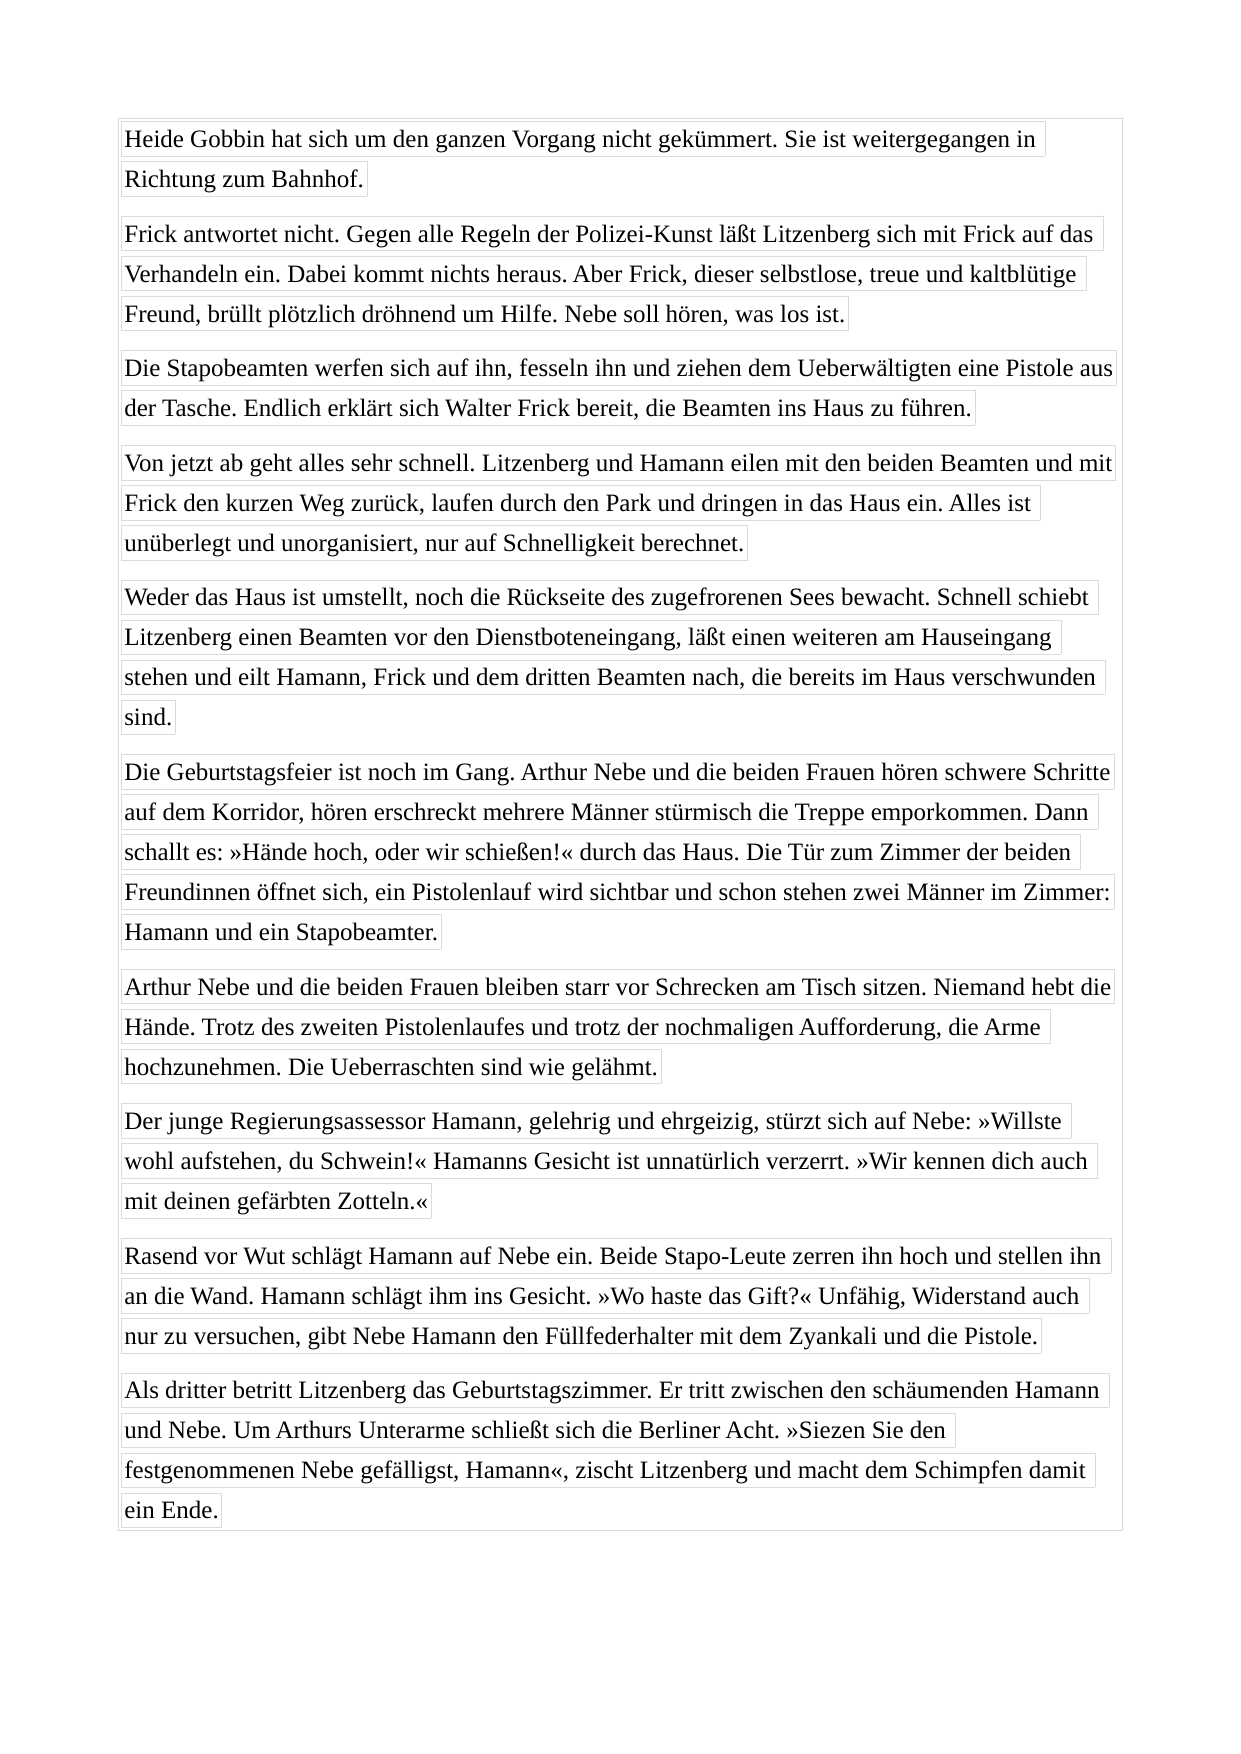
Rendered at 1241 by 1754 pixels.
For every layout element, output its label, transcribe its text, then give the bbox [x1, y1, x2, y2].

text Rasend vor Wut schlägt Hamann auf Nebe ein. Beide Stapo-Leute zerren ihn hoch und stellen ihn an die Wand. Hamann schlägt ihm ins Gesicht. »Wo haste das Gift?« Unfähig, Widerstand auch nur zu versuchen, gibt Nebe Hamann den Füllfederhalter mit dem Zyankali und die Pistole. [119, 1235, 1122, 1353]
text Weder das Haus ist umstellt, noch die Rückseite des zugefrorenen Sees bewacht. Schnell schiebt Litzenberg einen Beamten vor den Dienstboteneingang, läßt einen weiteren am Hauseingang stehen und eilt Hamann, Frick und dem dritten Beamten nach, die bereits im Haus verschwunden sind. [119, 576, 1122, 734]
text Arthur Nebe und die beiden Frauen bleiben starr vor Schrecken am Tisch sitzen. Niemand hebt die Hände. Trotz des zweiten Pistolenlaufes und trotz der nochmaligen Aufforderung, die Arme hochzunehmen. Die Ueberraschten sind wie gelähmt. [119, 966, 1122, 1083]
text Der junge Regierungsassessor Hamann, gelehrig und ehrgeizig, stürzt sich auf Nebe: »Willste wohl aufstehen, du Schwein!« Hamanns Gesicht ist unnatürlich verzerrt. »Wir kennen dich auch mit deinen gefärbten Zotteln.« [119, 1100, 1122, 1218]
text Frick antwortet nicht. Gegen alle Regeln der Polizei-Kunst läßt Litzenberg sich mit Frick auf das Verhandeln ein. Dabei kommt nichts heraus. Aber Frick, dieser selbstlose, treue und kaltblütige Freund, brüllt plötzlich dröhnend um Hilfe. Nebe soll hören, was los ist. [119, 213, 1122, 331]
text Die Geburtstagsfeier ist noch im Gang. Arthur Nebe und die beiden Frauen hören schwere Schritte auf dem Korridor, hören erschreckt mehrere Männer stürmisch die Treppe emporkommen. Dann schallt es: »Hände hoch, oder wir schießen!« durch das Haus. Die Tür zum Zimmer der beiden Freundinnen öffnet sich, ein Pistolenlauf wird sichtbar und schon stehen zwei Männer im Zimmer: Hamann und ein Stapobeamter. [119, 751, 1122, 949]
text Die Stapobeamten werfen sich auf ihn, fesseln ihn und ziehen dem Ueberwältigten eine Pistole aus der Tasche. Endlich erklärt sich Walter Frick bereit, die Beamten ins Haus zu führen. [119, 347, 1122, 425]
text Von jetzt ab geht alles sehr schnell. Litzenberg und Hamann eilen mit den beiden Beamten und mit Frick den kurzen Weg zurück, laufen durch den Park und dringen in das Haus ein. Alles ist unüberlegt und unorganisiert, nur auf Schnelligkeit berechnet. [119, 442, 1122, 560]
text Heide Gobbin hat sich um den ganzen Vorgang nicht gekümmert. Sie ist weitergegangen in Richtung zum Bahnhof. [119, 119, 1122, 196]
text Als dritter betritt Litzenberg das Geburtstagszimmer. Er tritt zwischen den schäumenden Hamann und Nebe. Um Arthurs Unterarme schließt sich die Berliner Acht. »Siezen Sie den festgenommenen Nebe gefälligst, Hamann«, zischt Litzenberg und macht dem Schimpfen damit ein Ende. [119, 1369, 1122, 1530]
